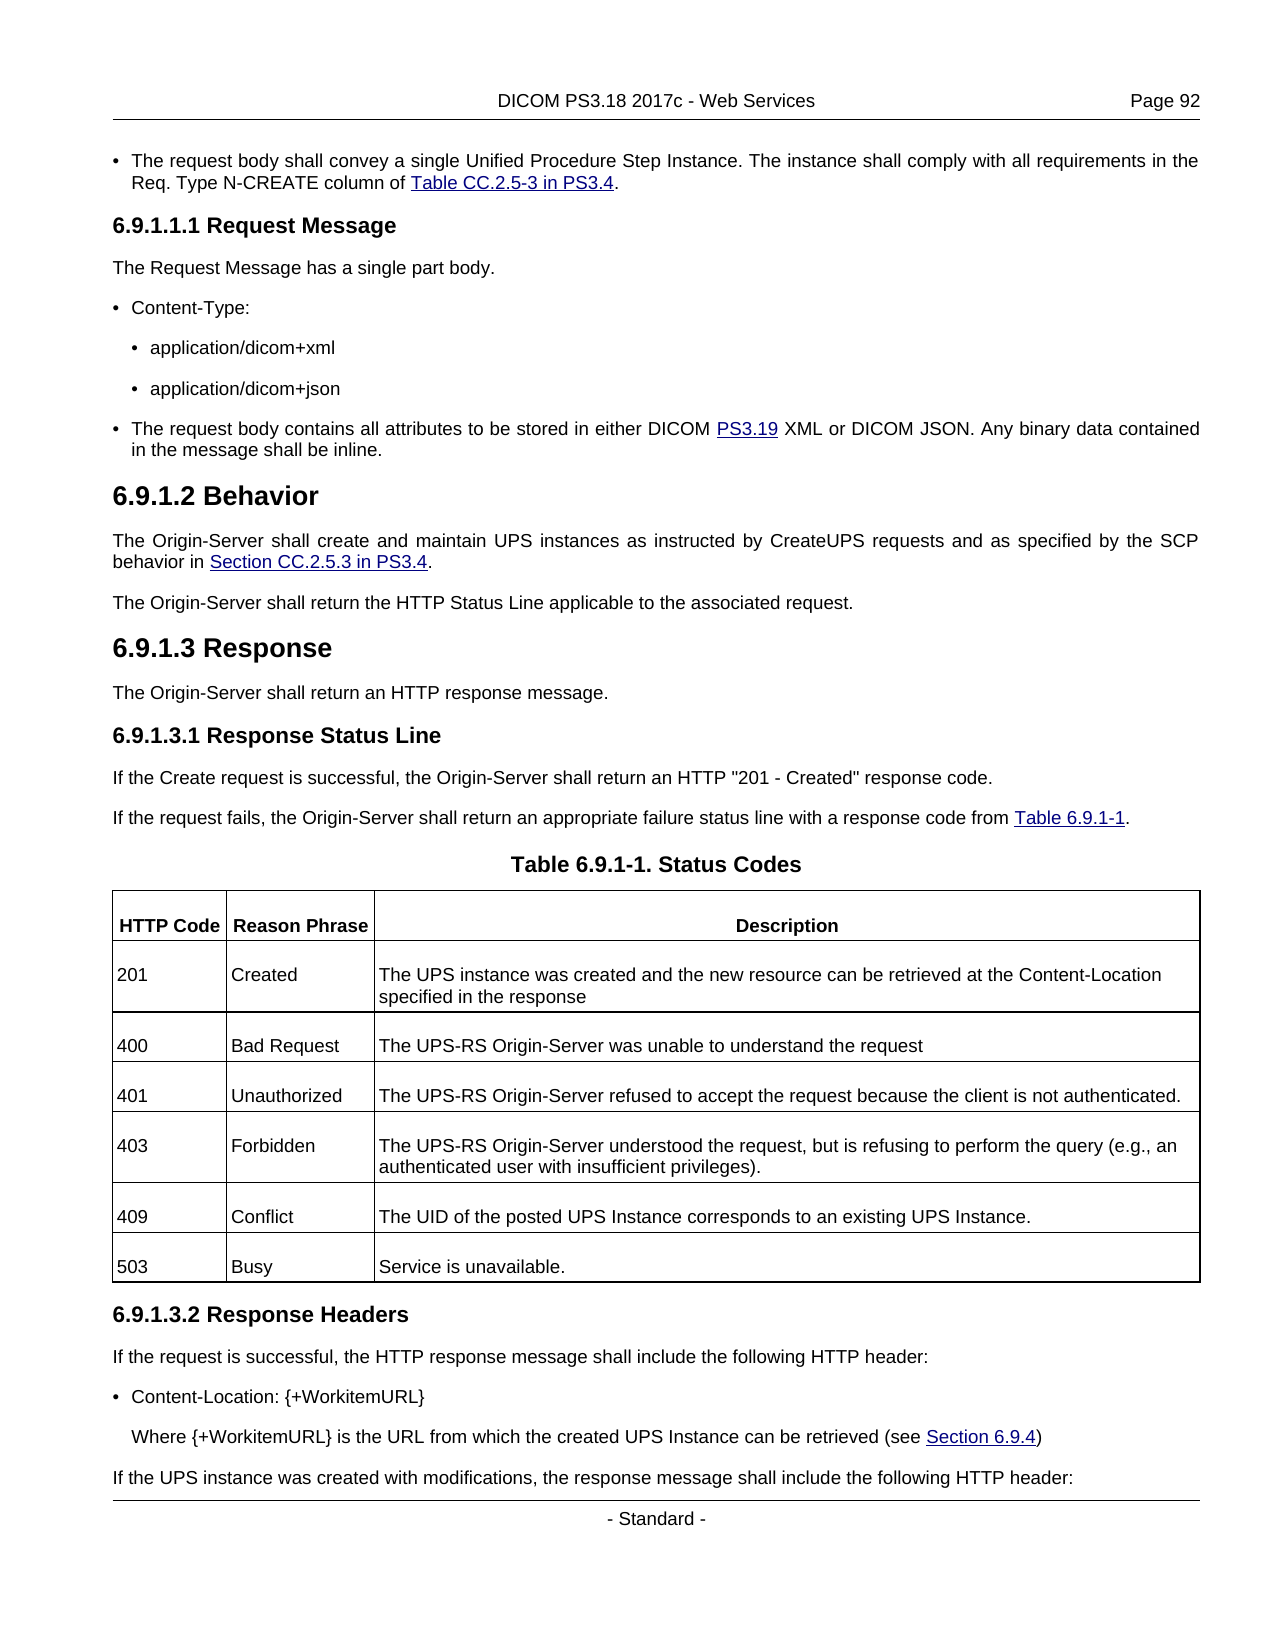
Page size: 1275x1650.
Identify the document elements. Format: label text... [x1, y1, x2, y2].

table_header Description [375, 891, 1199, 940]
table_cell Forbidden [227, 1112, 374, 1182]
table_cell 401 [113, 1062, 226, 1111]
list Where {+WorkitemURL} is the URL from which the created UPS Instance can be retrieved (see Section 6.9.4) [112, 1426, 1200, 1448]
text If the request is successful, the HTTP response message shall include the following HTTP header: [112, 1346, 1200, 1367]
table_cell Unauthorized [227, 1062, 374, 1111]
list application/dicom+json [131, 377, 1200, 399]
table_cell Bad Request [227, 1013, 374, 1061]
table_header HTTP Code [113, 891, 226, 940]
text If the Create request is successful, the Origin-Server shall return an HTTP "201 - Created" response code. [112, 767, 1200, 788]
table_cell Busy [227, 1233, 374, 1281]
table_cell 409 [113, 1183, 226, 1232]
text The Origin-Server shall return an HTTP response message. [112, 682, 1200, 703]
table_cell The UPS instance was created and the new resource can be retrieved at the Content-Location specified in the response [375, 941, 1199, 1011]
table_cell 201 [113, 941, 226, 1011]
text Table 6.9.1-1. Status Codes [112, 851, 1200, 877]
text 6.9.1.1.1 Request Message [112, 212, 1200, 238]
list The request body contains all attributes to be stored in either DICOM PS3.19 XML or DICOM JSON. Any binary data contained in the message shall be inline. [112, 418, 1200, 461]
text 6.9.1.3.2 Response Headers [112, 1301, 1200, 1327]
table_cell Conflict [227, 1183, 374, 1232]
table_header Reason Phrase [227, 891, 374, 940]
table_cell 503 [113, 1233, 226, 1281]
list application/dicom+xml [131, 337, 1200, 359]
text If the UPS instance was created with modifications, the response message shall include the following HTTP header: [112, 1467, 1200, 1488]
text 6.9.1.2 Behavior [112, 479, 1200, 511]
list Content-Location: {+WorkitemURL} [112, 1386, 1200, 1408]
table_cell Service is unavailable. [375, 1233, 1199, 1281]
table_cell 403 [113, 1112, 226, 1182]
text 6.9.1.3 Response [112, 632, 1200, 663]
table_cell The UID of the posted UPS Instance corresponds to an existing UPS Instance. [375, 1183, 1199, 1232]
text If the request fails, the Origin-Server shall return an appropriate failure status line with a response code from Table 6.9.1-1. [112, 807, 1200, 828]
text 6.9.1.3.1 Response Status Line [112, 722, 1200, 748]
table_cell 400 [113, 1013, 226, 1061]
text The Request Message has a single part body. [112, 256, 1200, 278]
list The request body shall convey a single Unified Procedure Step Instance. The instance shall comply with all requirements in the Req. Type N-CREATE column of Table CC.2.5-3 in PS3.4. [112, 150, 1200, 193]
list Content-Type: [112, 297, 1200, 318]
text The Origin-Server shall return the HTTP Status Line applicable to the associated request. [112, 591, 1200, 613]
table_cell The UPS-RS Origin-Server refused to accept the request because the client is not authenticated. [375, 1062, 1199, 1111]
text The Origin-Server shall create and maintain UPS instances as instructed by CreateUPS requests and as specified by the SCP behavior in Section CC.2.5.3 in PS3.4. [112, 529, 1200, 573]
table_cell The UPS-RS Origin-Server was unable to understand the request [375, 1013, 1199, 1061]
table_cell The UPS-RS Origin-Server understood the request, but is refusing to perform the query (e.g., an authenticated user with insufficient privileges). [375, 1112, 1199, 1182]
table_cell Created [227, 941, 374, 1011]
